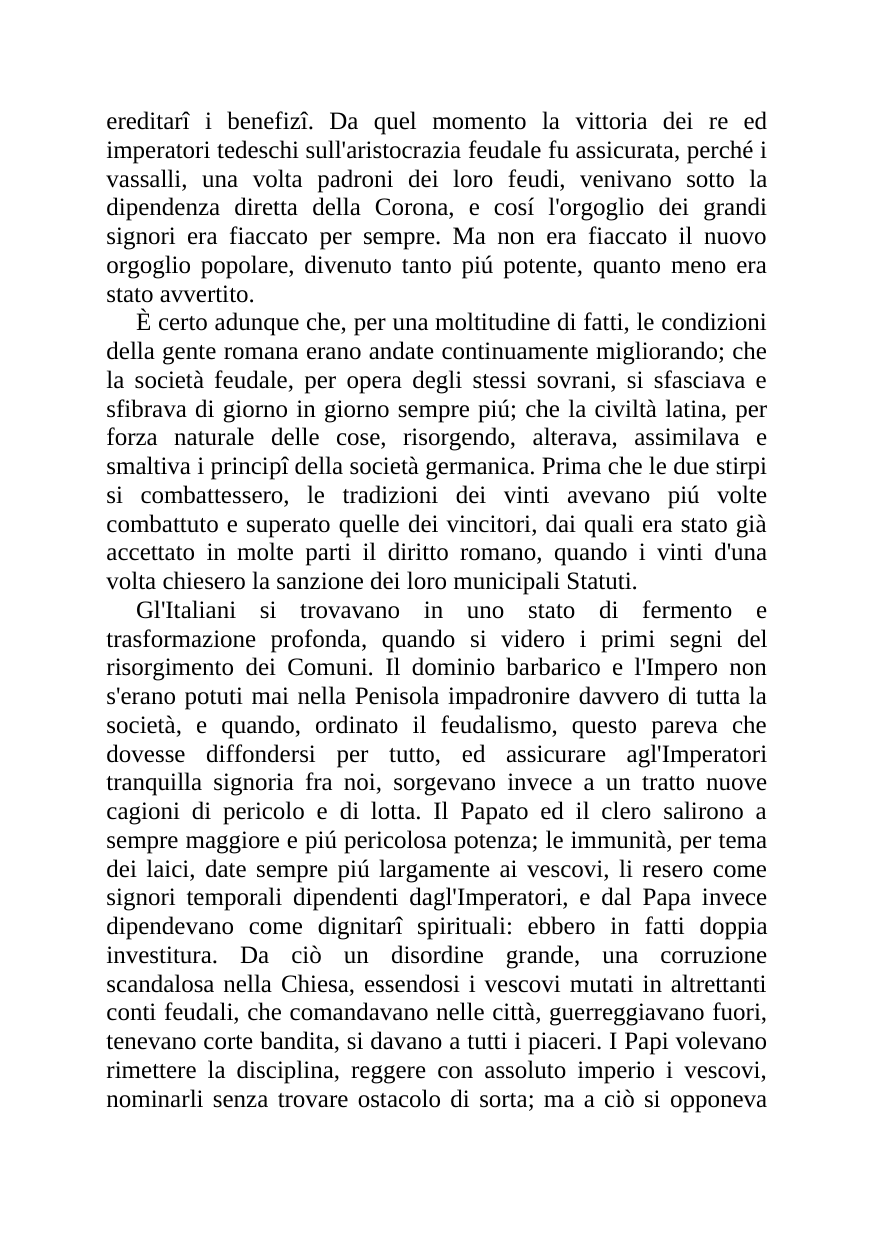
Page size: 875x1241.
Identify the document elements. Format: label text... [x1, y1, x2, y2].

text ereditarî i benefizî. Da quel momento la vittoria dei re ed imperatori tedeschi sull'aristocrazia feudale fu assicurata, perché i vassalli, una volta padroni dei loro feudi, venivano sotto la dipendenza diretta della Corona, e cosí l'orgoglio dei grandi signori era fiaccato per sempre. Ma non era fiaccato il nuovo orgoglio popolare, divenuto tanto piú potente, quanto meno era stato avvertito. [106, 106, 768, 307]
text Gl'Italiani si trovavano in uno stato di fermento e trasformazione profonda, quando si videro i primi segni del risorgimento dei Comuni. Il dominio barbarico e l'Impero non s'erano potuti mai nella Penisola impadronire davvero di tutta la società, e quando, ordinato il feudalismo, questo pareva che dovesse diffondersi per tutto, ed assicurare agl'Imperatori tranquilla signoria fra noi, sorgevano invece a un tratto nuove cagioni di pericolo e di lotta. Il Papato ed il clero salirono a sempre maggiore e piú pericolosa potenza; le immunità, per tema dei laici, date sempre piú largamente ai vescovi, li resero come signori temporali dipendenti dagl'Imperatori, e dal Papa invece dipendevano come dignitarî spirituali: ebbero in fatti doppia investitura. Da ciò un disordine grande, una corruzione scandalosa nella Chiesa, essendosi i vescovi mutati in altrettanti conti feudali, che comandavano nelle città, guerreggiavano fuori, tenevano corte bandita, si davano a tutti i piaceri. I Papi volevano rimettere la disciplina, reggere con assoluto imperio i vescovi, nominarli senza trovare ostacolo di sorta; ma a ciò si opponeva [106, 595, 768, 1112]
text È certo adunque che, per una moltitudine di fatti, le condizioni della gente romana erano andate continuamente migliorando; che la società feudale, per opera degli stessi sovrani, si sfasciava e sfibrava di giorno in giorno sempre piú; che la civiltà latina, per forza naturale delle cose, risorgendo, alterava, assimilava e smaltiva i principî della società germanica. Prima che le due stirpi si combattessero, le tradizioni dei vinti avevano piú volte combattuto e superato quelle dei vincitori, dai quali era stato già accettato in molte parti il diritto romano, quando i vinti d'una volta chiesero la sanzione dei loro municipali Statuti. [106, 307, 768, 595]
